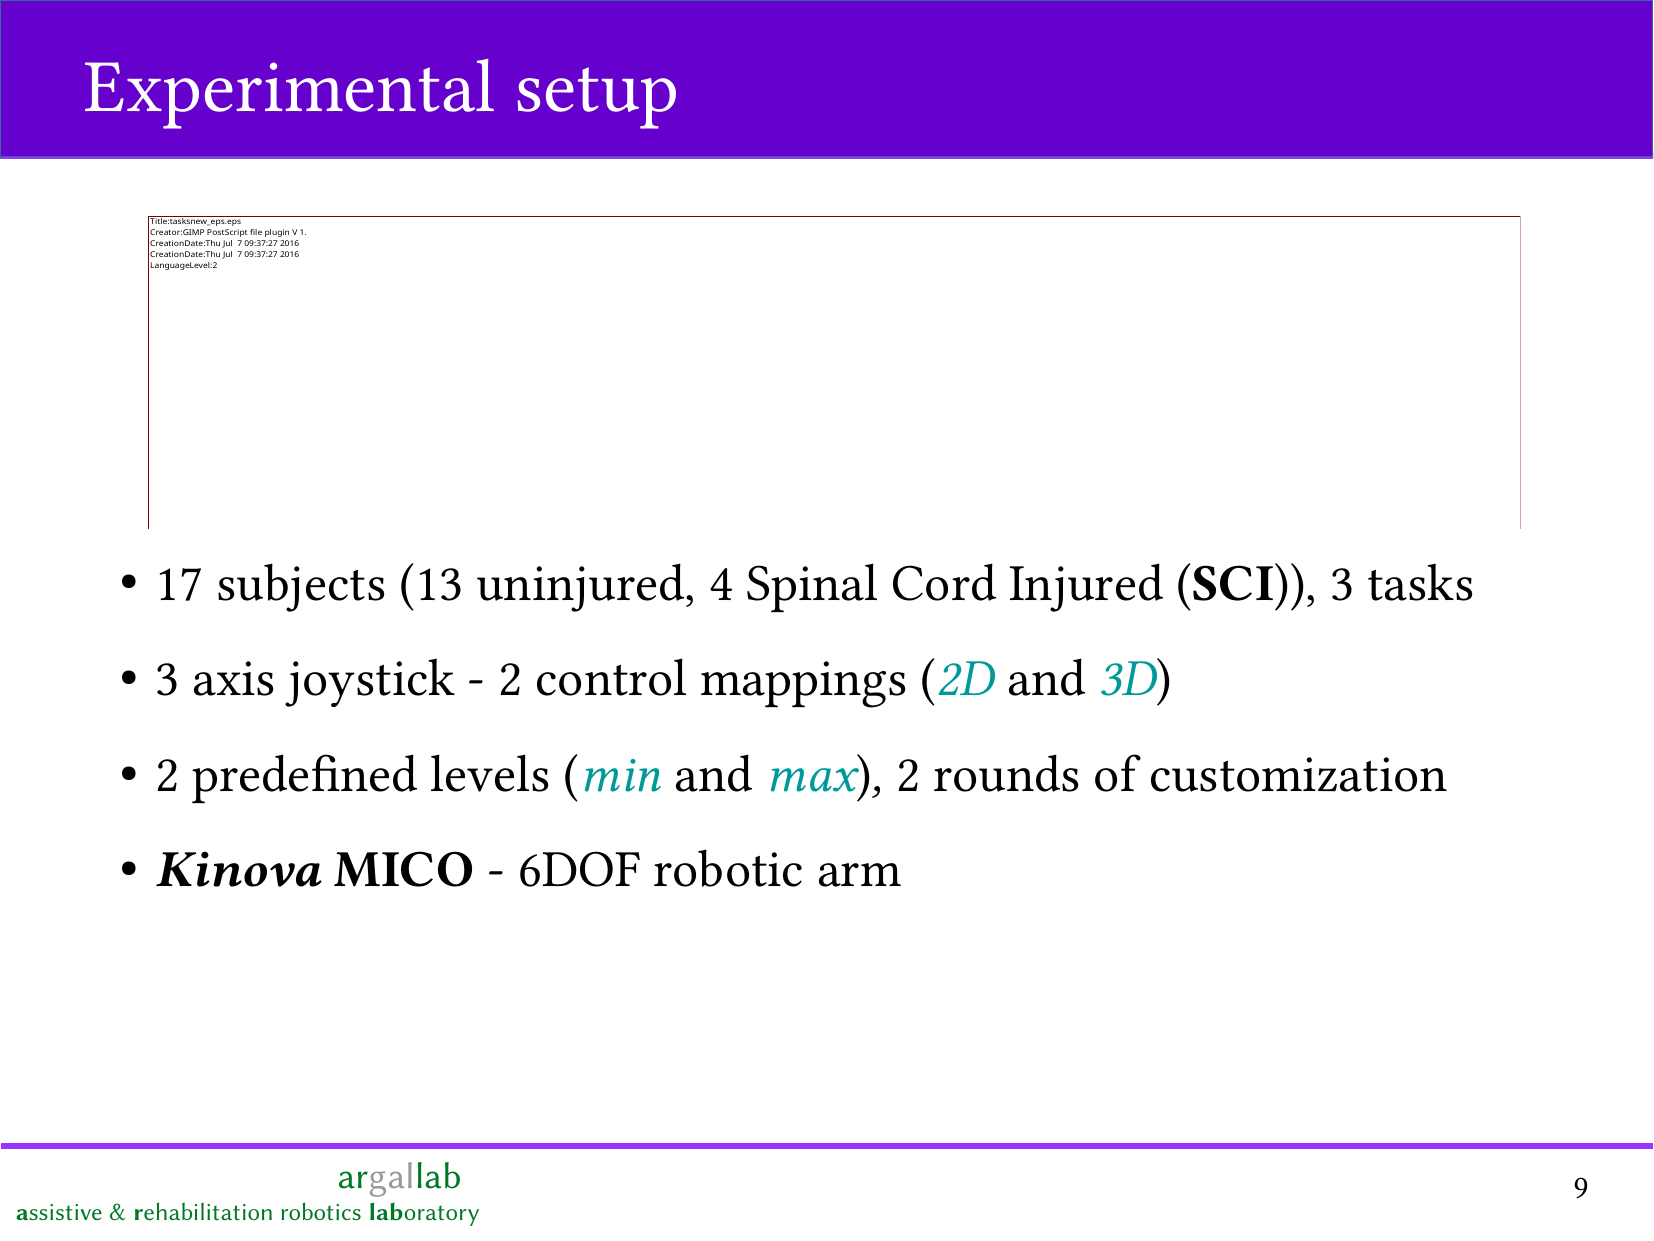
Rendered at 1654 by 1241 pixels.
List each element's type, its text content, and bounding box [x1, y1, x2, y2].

text_box 17 subjects (13 uninjured, 4 Spinal Cord Injured (SCI)), 3 tasks 3 axis joystick - 2 control mappings (2D and 3D) 2 predefined levels (min and max), 2 rounds of customization Kinova MICO - 6DOF robotic arm [104, 546, 1635, 1005]
text_box Experimental setup [69, 36, 1621, 138]
picture [147, 215, 1521, 529]
